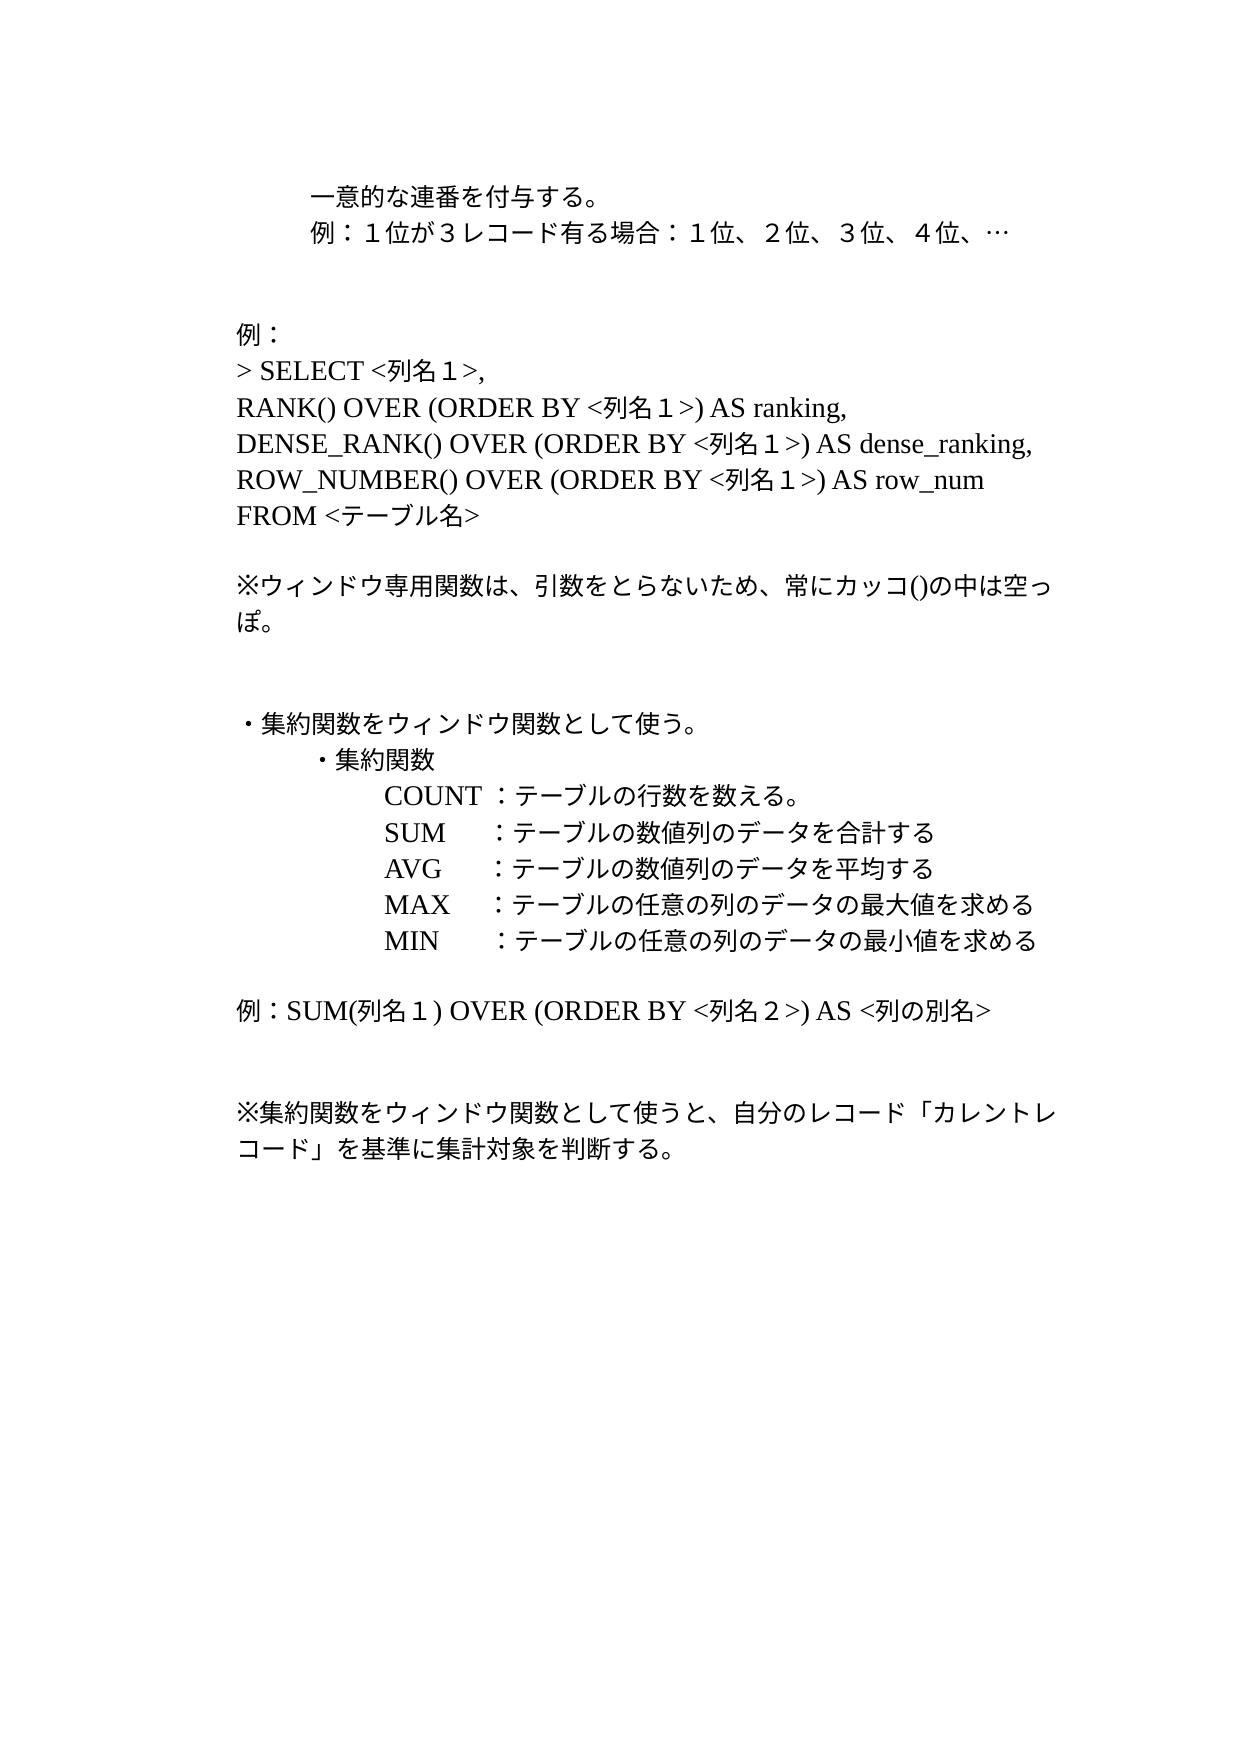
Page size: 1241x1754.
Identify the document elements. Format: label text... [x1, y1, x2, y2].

text DENSE_RANK() OVER (ORDER BY <列名１>) AS dense_ranking, [236, 424, 1063, 461]
text ・集約関数をウィンドウ関数として使う。 [236, 704, 1063, 741]
text ROW_NUMBER() OVER (ORDER BY <列名１>) AS row_num [236, 461, 1063, 497]
text ※集約関数をウィンドウ関数として使うと、自分のレコード「カレントレコード」を基準に集計対象を判断する。 [236, 1093, 1063, 1166]
text FROM <テーブル名> [236, 497, 1063, 533]
text > SELECT <列名１>, [236, 352, 1063, 388]
text RANK() OVER (ORDER BY <列名１>) AS ranking, [236, 388, 1063, 424]
text MIN ：テーブルの任意の列のデータの最小値を求める [236, 922, 1063, 958]
text 例： [236, 316, 1063, 352]
text 例：１位が３レコード有る場合：１位、２位、３位、４位、… [236, 213, 1063, 250]
text 一意的な連番を付与する。 [236, 177, 1063, 213]
text SUM ：テーブルの数値列のデータを合計する [236, 813, 1063, 849]
text MAX ：テーブルの任意の列のデータの最大値を求める [236, 886, 1063, 922]
text ※ウィンドウ専用関数は、引数をとらないため、常にカッコ()の中は空っぽ。 [236, 566, 1063, 638]
text AVG ：テーブルの数値列のデータを平均する [236, 849, 1063, 886]
text 例：SUM(列名１) OVER (ORDER BY <列名２>) AS <列の別名> [236, 991, 1063, 1027]
text ・集約関数 [236, 741, 1063, 777]
text COUNT ：テーブルの行数を数える。 [236, 777, 1063, 813]
